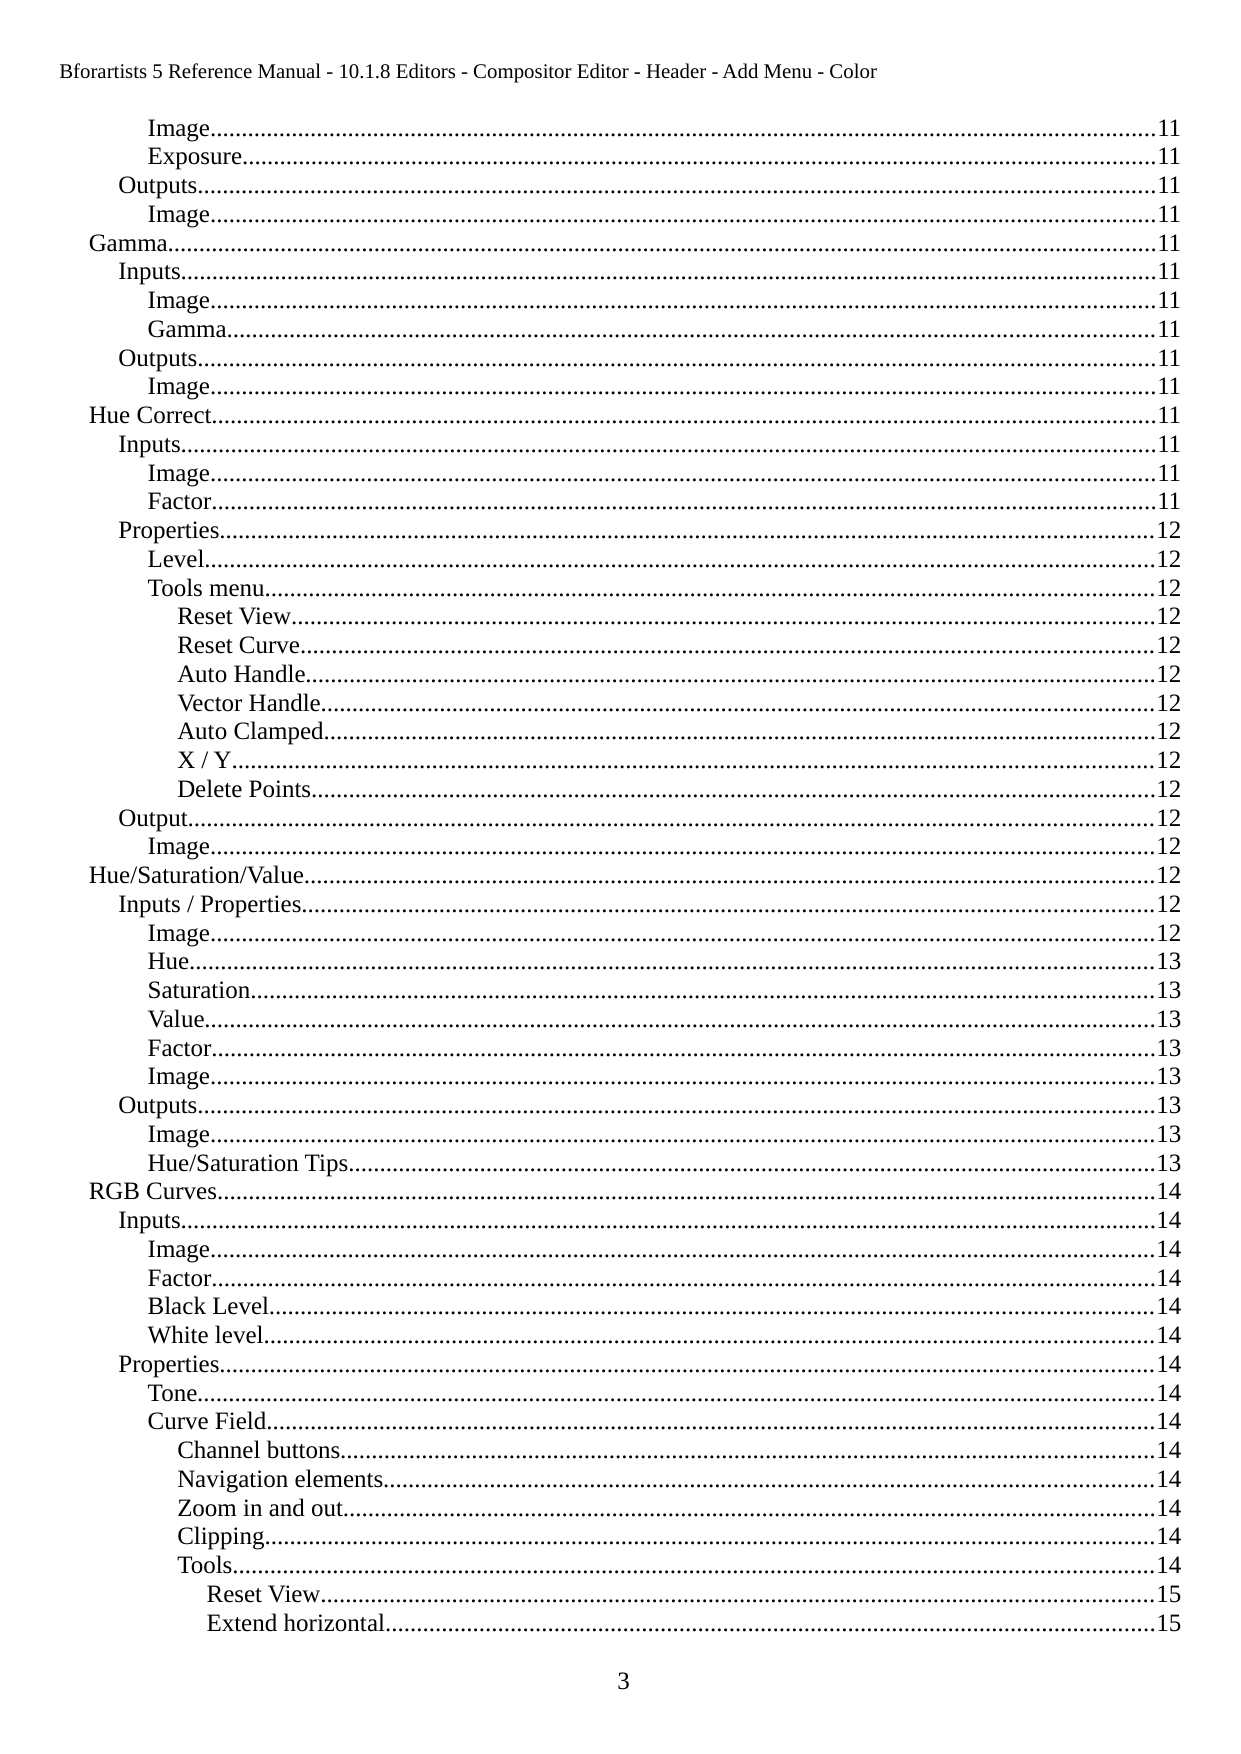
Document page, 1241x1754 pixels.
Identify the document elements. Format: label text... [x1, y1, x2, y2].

text Tools 14 [177, 1550, 1181, 1579]
text Tools menu 12 [147, 573, 1181, 601]
text Level 12 [147, 544, 1181, 573]
text Image 14 [147, 1234, 1181, 1263]
text Channel buttons 14 [177, 1435, 1181, 1464]
text Gamma 11 [147, 314, 1181, 343]
text Inputs 14 [118, 1205, 1181, 1234]
text Image 12 [147, 918, 1181, 946]
text Delete Points 12 [177, 774, 1181, 803]
text Factor 13 [147, 1033, 1181, 1061]
text Tone 14 [147, 1378, 1181, 1406]
text Image 11 [147, 458, 1181, 486]
text Auto Handle 12 [177, 659, 1181, 688]
text Image 13 [147, 1061, 1181, 1090]
text Zoom in and out 14 [177, 1493, 1181, 1521]
text Curve Field 14 [147, 1406, 1181, 1435]
text Value 13 [147, 1004, 1181, 1033]
text X / Y 12 [177, 745, 1181, 774]
text Outputs 13 [118, 1090, 1181, 1119]
text Image 13 [147, 1119, 1181, 1148]
text Outputs 11 [118, 170, 1181, 199]
text Hue/Saturation/Value 12 [88, 860, 1181, 889]
text Image 11 [147, 371, 1181, 400]
text Clipping 14 [177, 1521, 1181, 1550]
text Image 11 [147, 199, 1181, 228]
text Outputs 11 [118, 343, 1181, 371]
text White level 14 [147, 1320, 1181, 1349]
text Gamma 11 [88, 228, 1181, 256]
text Saturation 13 [147, 975, 1181, 1004]
text Properties 14 [118, 1349, 1181, 1378]
text Factor 14 [147, 1263, 1181, 1291]
text Black Level 14 [147, 1291, 1181, 1320]
text RGB Curves 14 [88, 1176, 1181, 1205]
text Reset View 12 [177, 601, 1181, 630]
text Exposure 11 [147, 141, 1181, 170]
text Properties 12 [118, 515, 1181, 544]
text Image 11 [147, 113, 1181, 141]
text Hue Correct 11 [88, 400, 1181, 429]
text Auto Clamped 12 [177, 716, 1181, 745]
text Navigation elements 14 [177, 1464, 1181, 1493]
text Reset View 15 [206, 1579, 1181, 1608]
text Extend horizontal 15 [206, 1608, 1181, 1636]
text Image 11 [147, 285, 1181, 314]
text Inputs 11 [118, 256, 1181, 285]
text Output 12 [118, 803, 1181, 831]
text Inputs / Properties 12 [118, 889, 1181, 918]
text Factor 11 [147, 486, 1181, 515]
text Hue 13 [147, 946, 1181, 975]
text Hue/Saturation Tips 13 [147, 1148, 1181, 1176]
text Image 12 [147, 831, 1181, 860]
text Vector Handle 12 [177, 688, 1181, 716]
text Reset Curve 12 [177, 630, 1181, 659]
text Inputs 11 [118, 429, 1181, 458]
